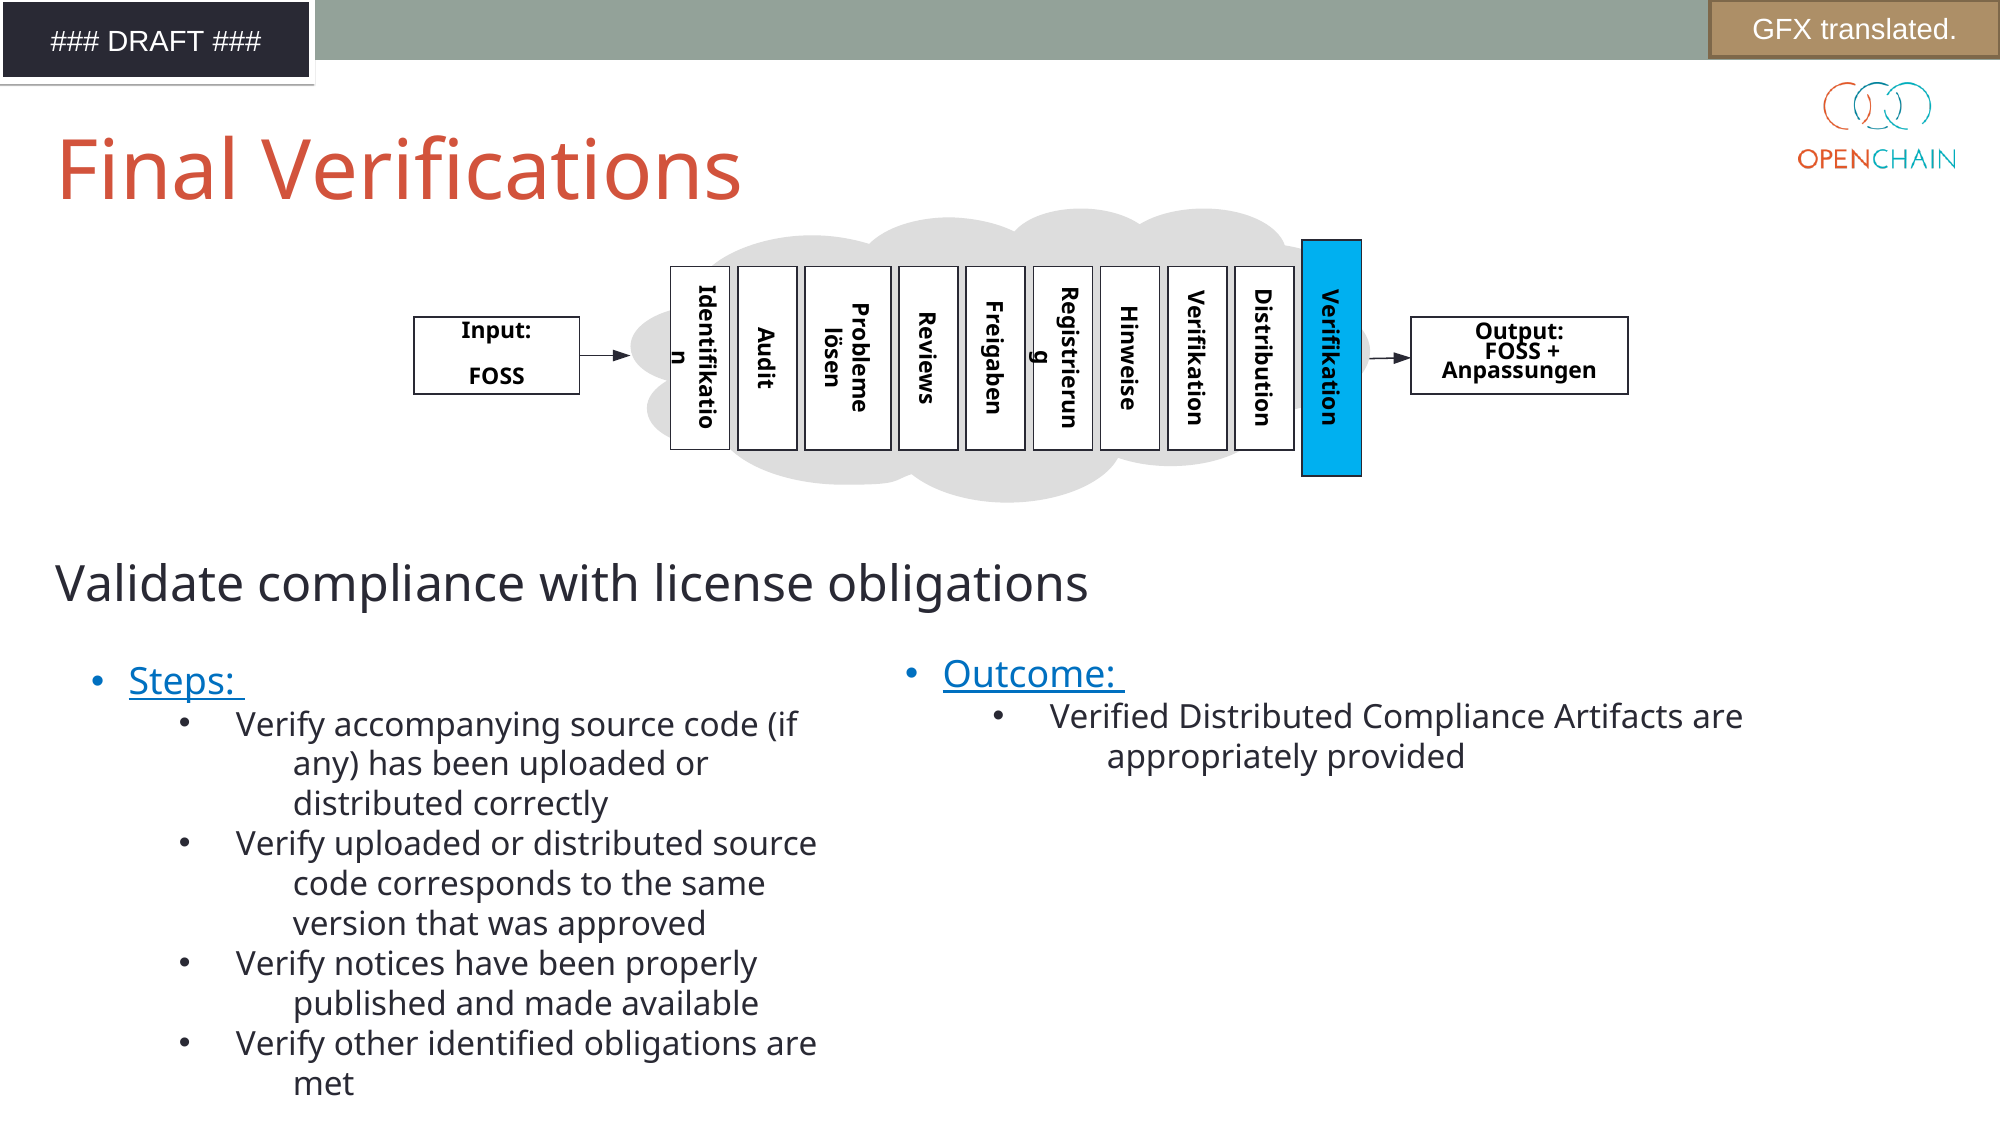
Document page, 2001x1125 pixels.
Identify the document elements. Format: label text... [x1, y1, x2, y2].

text_box [630, 310, 671, 439]
text_box Output: FOSS + Anpassungen [1411, 317, 1628, 394]
text_box Verifikation [1168, 267, 1227, 450]
text_box Input: FOSS [414, 317, 579, 394]
text_box Outcome: Verified Distributed Compliance Artifacts are appropriately provided [890, 647, 1898, 1025]
text_box Freigaben [966, 267, 1025, 450]
text_box Probleme lösen [805, 267, 891, 450]
text_box Final Verifications [40, 84, 1841, 248]
text_box Steps: Verify accompanying source code (if any) has been uploaded or distributed correctly Verify uploaded or distributed source code corresponds to the same version that was approved Verify notices have been properly published and made available Verify other identified obligations are met [76, 654, 876, 1110]
text_box Distribution [1235, 267, 1294, 450]
text_box Identifikation [671, 266, 730, 449]
text_box Registrierung [1033, 267, 1092, 450]
text_box Hinweise [1101, 267, 1160, 450]
text_box Audit [738, 267, 797, 450]
text_box GFX translated. [1710, 0, 2000, 57]
text_box [711, 208, 1302, 503]
text_box Validate compliance with license obligations [40, 544, 2000, 620]
text_box [1361, 328, 1371, 375]
text_box Reviews [899, 267, 958, 450]
text_box Verifikation [1302, 240, 1361, 476]
